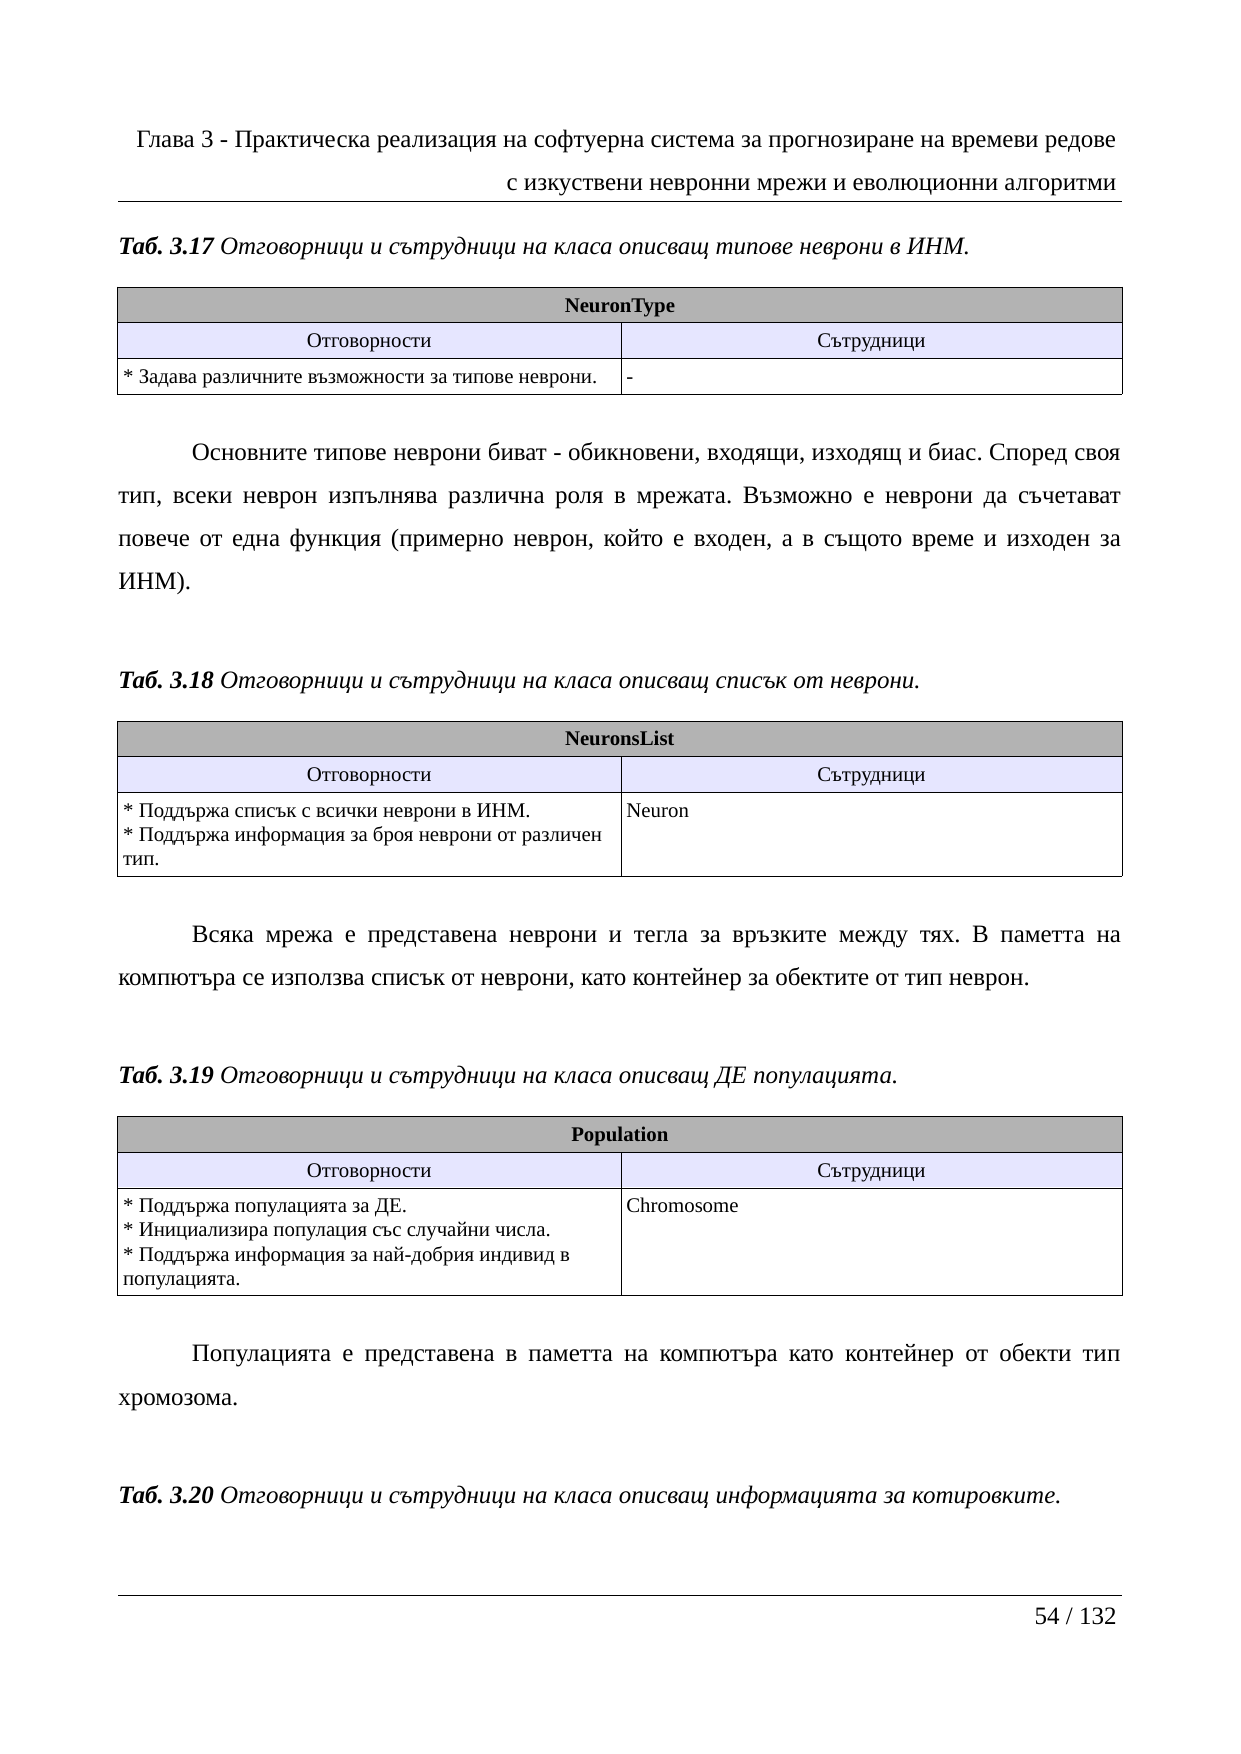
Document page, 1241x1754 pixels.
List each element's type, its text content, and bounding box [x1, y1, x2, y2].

text Таб. 3.18 Отговорници и сътрудници на класа описващ списък от неврони. [118, 665, 1122, 694]
text Основните типове неврони биват - обикновени, входящи, изходящ и биас. Според своя тип, всеки неврон изпълнява различна роля в мрежата. Възможно е неврони да съчетават повече от една функция (примерно неврон, който е входен, а в същото време и изходен за ИНМ). [118, 437, 1122, 595]
text Популацията е представена в паметта на компютъра като контейнер от обекти тип хромозома. [118, 1338, 1122, 1410]
text Таб. 3.20 Отговорници и сътрудници на класа описващ информацията за котировките. [118, 1480, 1122, 1509]
table_cell * Поддържа списък с всички неврони в ИНМ. * Поддържа информация за броя неврони от различен тип. [118, 793, 621, 876]
table_cell Сътрудници [622, 757, 1122, 792]
table_cell Сътрудници [622, 323, 1122, 358]
table_cell Отговорности [118, 1153, 621, 1187]
table_cell Neuron [622, 793, 1122, 876]
table_cell Сътрудници [622, 1153, 1122, 1187]
table_header NeuronType [118, 288, 1122, 322]
table_cell Chromosome [622, 1189, 1122, 1295]
table_cell - [622, 359, 1122, 393]
text Таб. 3.17 Отговорници и сътрудници на класа описващ типове неврони в ИНМ. [118, 231, 1122, 260]
text Всяка мрежа е представена неврони и тегла за връзките между тях. В паметта на компютъра се използва списък от неврони, като контейнер за обектите от тип неврон. [118, 919, 1122, 991]
text Таб. 3.19 Отговорници и сътрудници на класа описващ ДЕ популацията. [118, 1061, 1122, 1089]
table_cell * Задава различните възможности за типове неврони. [118, 359, 621, 393]
table_header NeuronsList [118, 722, 1122, 756]
table_cell * Поддържа популацията за ДЕ. * Инициализира популация със случайни числа. * Поддържа информация за най-добрия индивид в популацията. [118, 1189, 621, 1295]
table_cell Отговорности [118, 757, 621, 792]
table_cell Отговорности [118, 323, 621, 358]
table_header Population [118, 1117, 1122, 1152]
